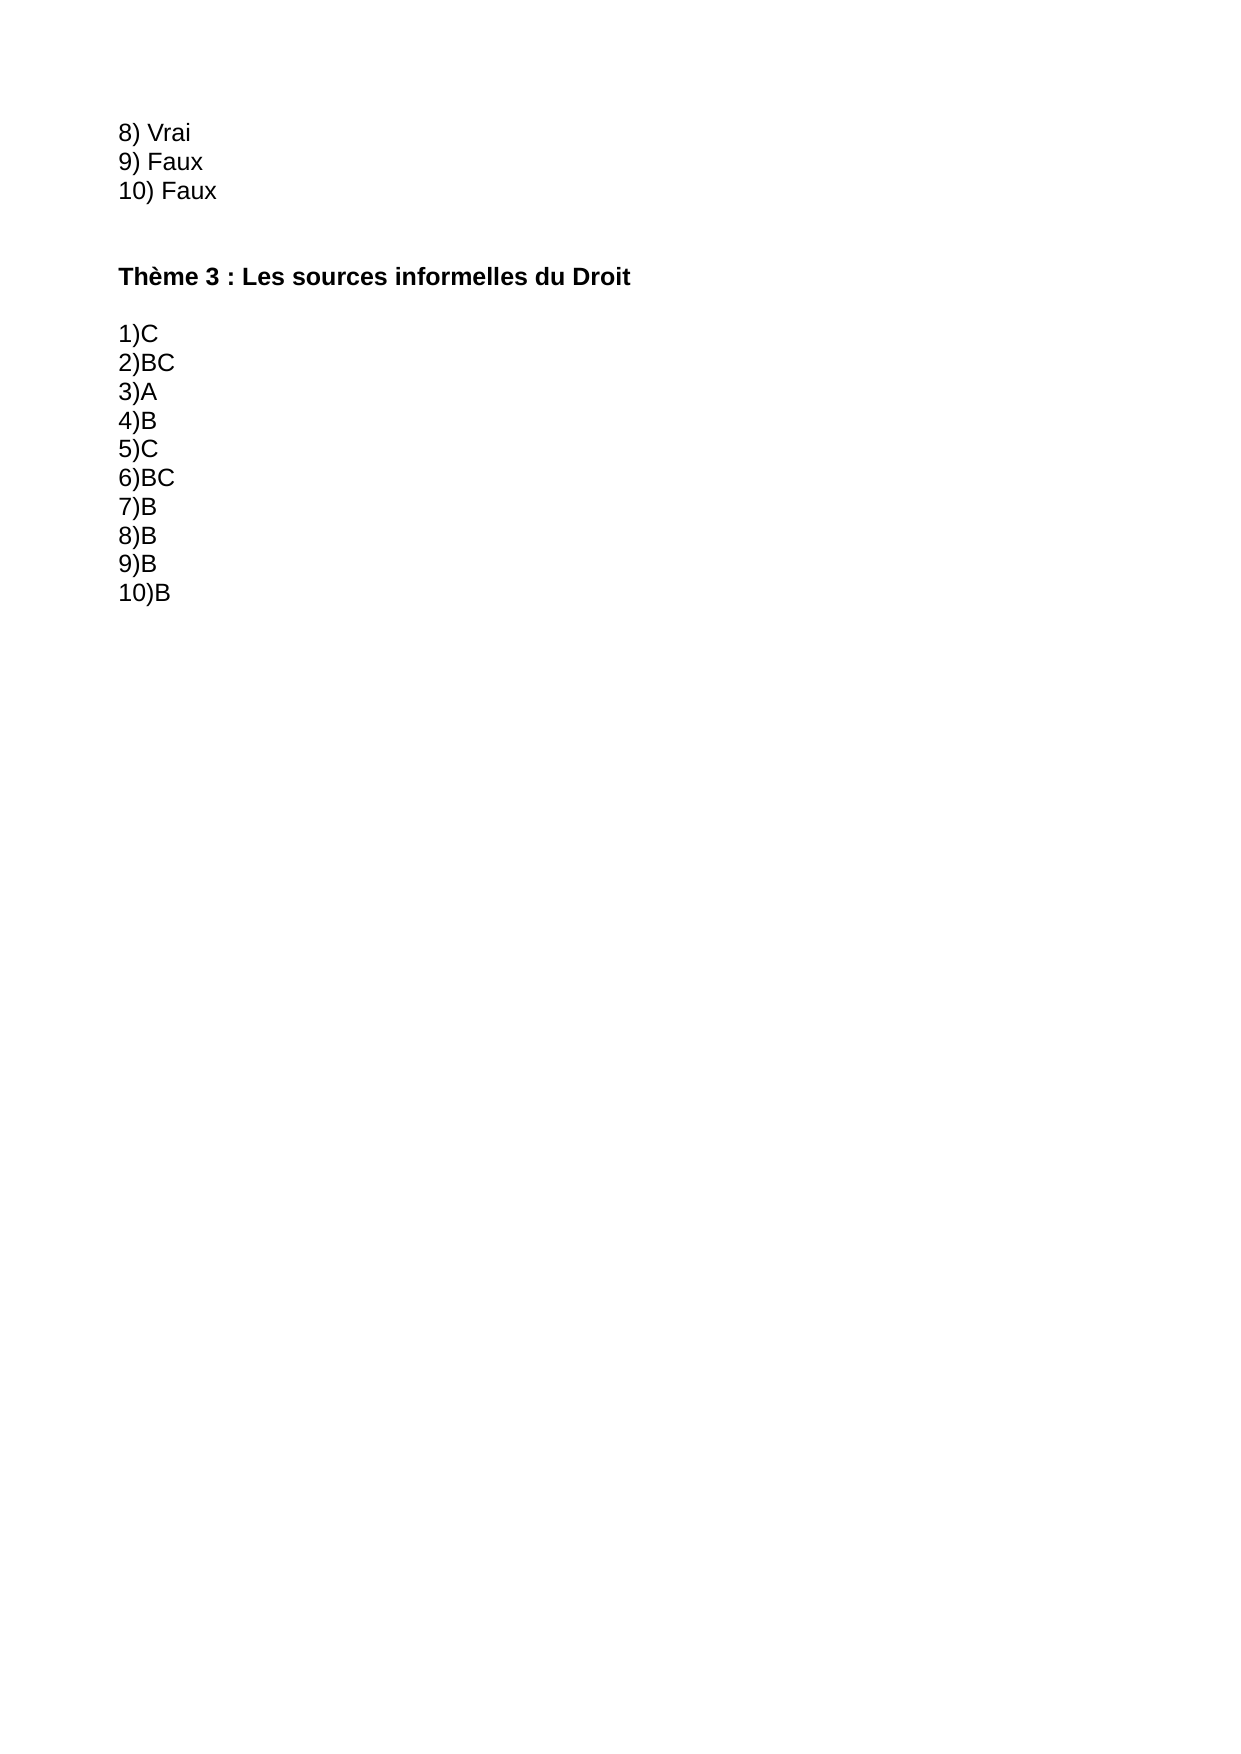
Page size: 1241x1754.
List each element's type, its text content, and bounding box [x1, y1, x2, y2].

text 5)C [118, 434, 1122, 463]
text 10)B [118, 578, 1122, 607]
text 3)A [118, 377, 1122, 406]
text 4)B [118, 406, 1122, 434]
text 10) Faux [118, 176, 1122, 204]
text 2)BC [118, 348, 1122, 377]
text 1)C [118, 319, 1122, 348]
text 9)B [118, 549, 1122, 578]
text 9) Faux [118, 147, 1122, 176]
text 8) Vrai [118, 118, 1122, 147]
text 7)B [118, 492, 1122, 521]
text Thème 3 : Les sources informelles du Droit [118, 262, 1122, 291]
text 8)B [118, 521, 1122, 549]
text 6)BC [118, 463, 1122, 492]
